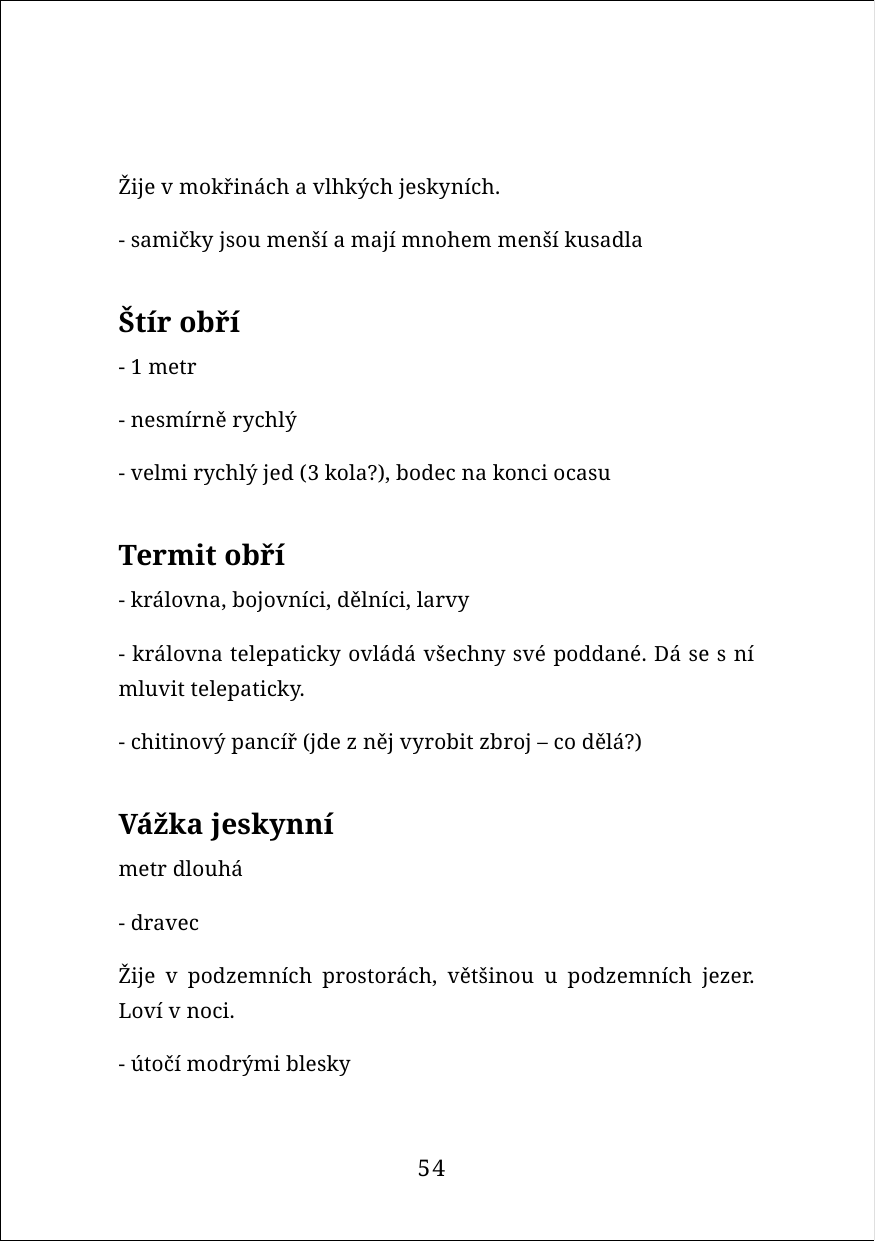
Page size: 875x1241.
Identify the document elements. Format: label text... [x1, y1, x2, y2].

text - velmi rychlý jed (3 kola?), bodec na konci ocasu [118, 458, 756, 487]
subtitle Štír obří [118, 302, 756, 340]
text - královna telepaticky ovládá všechny své poddané. Dá se s ní mluvit telepaticky. [118, 639, 756, 703]
text Žije v podzemních prostorách, většinou u podzemních jezer. Loví v noci. [118, 961, 756, 1025]
text - útočí modrými blesky [118, 1049, 756, 1078]
text - nesmírně rychlý [118, 405, 756, 434]
text metr dlouhá [118, 854, 756, 883]
text Žije v mokřinách a vlhkých jeskyních. [118, 172, 756, 200]
text - samičky jsou menší a mají mnohem menší kusadla [118, 225, 756, 253]
text - 1 metr [118, 352, 756, 380]
text - dravec [118, 908, 756, 936]
text - chitinový pancíř (jde z něj vyrobit zbroj – co dělá?) [118, 727, 756, 756]
subtitle Termit obří [118, 535, 756, 574]
text - královna, bojovníci, dělníci, larvy [118, 585, 756, 614]
subtitle Vážka jeskynní [118, 804, 756, 843]
